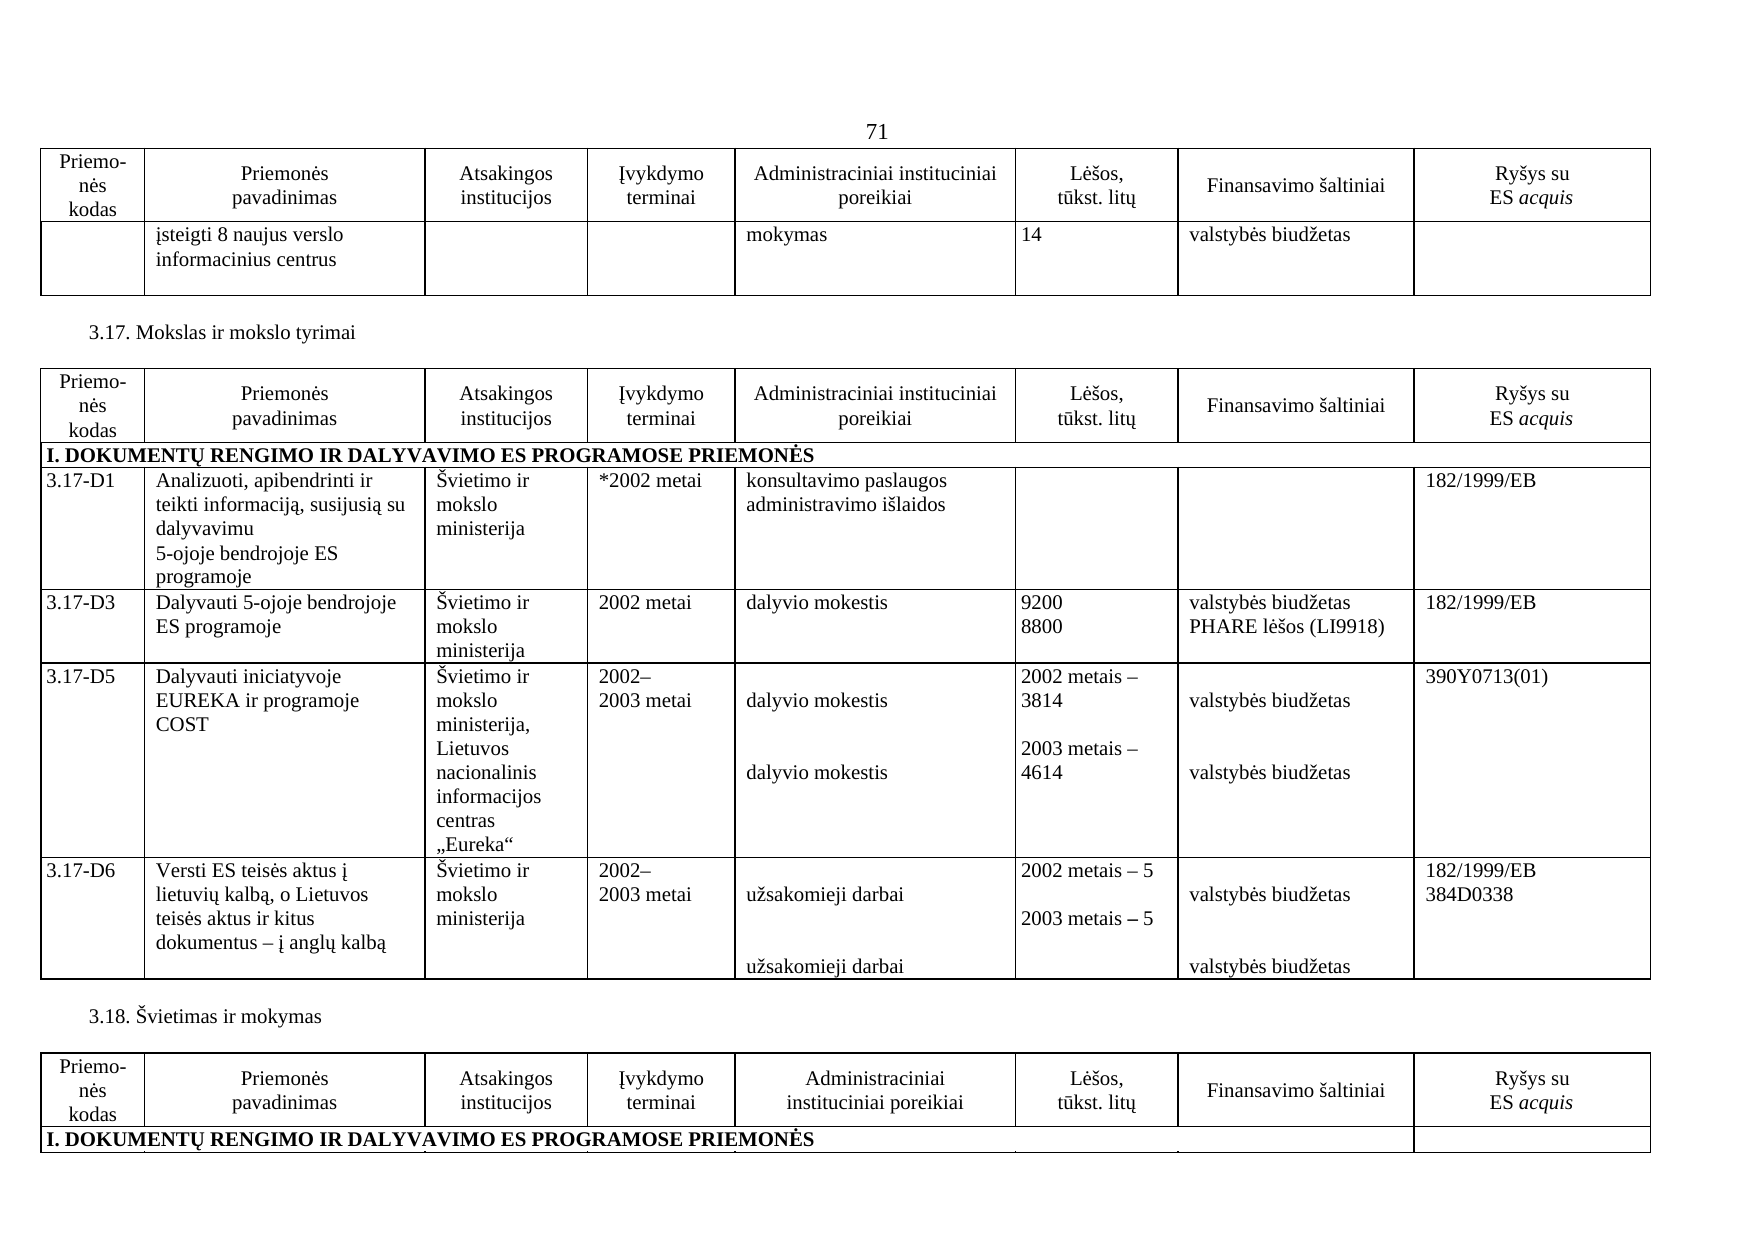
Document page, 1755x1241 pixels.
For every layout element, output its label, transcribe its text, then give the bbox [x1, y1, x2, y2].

table_header Administraciniai instituciniai poreikiai [736, 149, 1015, 221]
table_cell 390Y0713(01) [1415, 664, 1650, 856]
table_cell 2002– 2003 metai [588, 858, 734, 978]
table_cell 14 [1016, 222, 1177, 294]
subtitle 3.18. Švietimas ir mokymas [89, 1004, 1666, 1028]
table_cell dalyvio mokestis dalyvio mokestis [736, 664, 1015, 856]
table_cell I. Dokumentų rengimo ir dalyvavimo ES programose priemonės [42, 443, 1650, 467]
table_cell [1179, 468, 1413, 588]
table_header Priemonės pavadinimas [145, 1054, 424, 1126]
table_header Atsakingos institucijos [426, 369, 587, 442]
table_cell [426, 222, 587, 294]
table_header Atsakingos institucijos [426, 1054, 587, 1126]
table_cell valstybės biudžetas PHARE lėšos (LI9918) [1179, 590, 1413, 662]
table_cell Dalyvauti 5-ojoje bendrojoje ES programoje [145, 590, 424, 662]
table_cell *2002 metai [588, 468, 734, 588]
table_header Priemo-nės kodas [42, 1054, 144, 1126]
table_cell užsakomieji darbai užsakomieji darbai [736, 858, 1015, 978]
table_header Finansavimo šaltiniai [1179, 369, 1413, 442]
table_header Įvykdymo terminai [588, 149, 734, 221]
table_cell Švietimo ir mokslo ministerija [426, 590, 587, 662]
table_cell 2002 metais – 5 2003 metais – 5 [1016, 858, 1177, 978]
table_cell [1415, 1127, 1650, 1151]
table_cell 3.17-D1 [42, 468, 144, 588]
table_cell 2002 metai [588, 590, 734, 662]
table_cell valstybės biudžetas valstybės biudžetas [1179, 664, 1413, 856]
table_cell 182/1999/EB [1415, 468, 1650, 588]
table_header Atsakingos institucijos [426, 149, 587, 221]
table_header Ryšys su ES acquis [1415, 369, 1650, 442]
table_header Lėšos, tūkst. litų [1016, 1054, 1177, 1126]
table_cell I. Dokumentų rengimo ir dalyvavimo ES programose priemonės [42, 1127, 1413, 1151]
table_cell [42, 222, 144, 294]
table_header Administraciniai instituciniai poreikiai [736, 369, 1015, 442]
table_header Finansavimo šaltiniai [1179, 149, 1413, 221]
table_cell 9200 8800 [1016, 590, 1177, 662]
table_cell Švietimo ir mokslo ministerija [426, 858, 587, 978]
table_header Priemonės pavadinimas [145, 369, 424, 442]
table_cell įsteigti 8 naujus verslo informacinius centrus [145, 222, 424, 294]
table_cell valstybės biudžetas valstybės biudžetas [1179, 858, 1413, 978]
table_cell Dalyvauti iniciatyvoje EUREKA ir programoje COST [145, 664, 424, 856]
table_cell [1415, 222, 1650, 294]
table_header Lėšos, tūkst. litų [1016, 149, 1177, 221]
table_header Lėšos, tūkst. litų [1016, 369, 1177, 442]
table_cell konsultavimo paslaugos administravimo išlaidos [736, 468, 1015, 588]
table_cell mokymas [736, 222, 1015, 294]
table_cell [588, 222, 734, 294]
table_header Priemonės pavadinimas [145, 149, 424, 221]
table_cell 3.17-D6 [42, 858, 144, 978]
table_cell 182/1999/EB 384D0338 [1415, 858, 1650, 978]
table_cell Versti ES teisės aktus į lietuvių kalbą, o Lietuvos teisės aktus ir kitus dokumentus – į anglų kalbą [145, 858, 424, 978]
table_cell Švietimo ir mokslo ministerija [426, 468, 587, 588]
table_cell 3.17-D3 [42, 590, 144, 662]
table_header Įvykdymo terminai [588, 369, 734, 442]
table_cell Analizuoti, apibendrinti ir teikti informaciją, susijusią su dalyvavimu 5-ojoje bendrojoje ES programoje [145, 468, 424, 588]
table_header Įvykdymo terminai [588, 1054, 734, 1126]
table_cell 182/1999/EB [1415, 590, 1650, 662]
table_cell dalyvio mokestis [736, 590, 1015, 662]
table_cell [1016, 468, 1177, 588]
table_cell valstybės biudžetas [1179, 222, 1413, 294]
table_header Administraciniai instituciniai poreikiai [736, 1054, 1015, 1126]
table_header Finansavimo šaltiniai [1179, 1054, 1413, 1126]
table_cell 2002 metais – 3814 2003 metais – 4614 [1016, 664, 1177, 856]
table_cell 2002– 2003 metai [588, 664, 734, 856]
table_header Priemo-nės kodas [41, 369, 144, 442]
table_cell Švietimo ir mokslo ministerija, Lietuvos nacionalinis informacijos centras „Eureka“ [426, 664, 587, 856]
table_header Priemo-nės kodas [41, 149, 144, 221]
table_header Ryšys su ES acquis [1415, 1054, 1650, 1126]
subtitle 3.17. Mokslas ir mokslo tyrimai [89, 320, 1666, 344]
table_header Ryšys su ES acquis [1415, 149, 1650, 221]
table_cell 3.17-D5 [42, 664, 144, 856]
